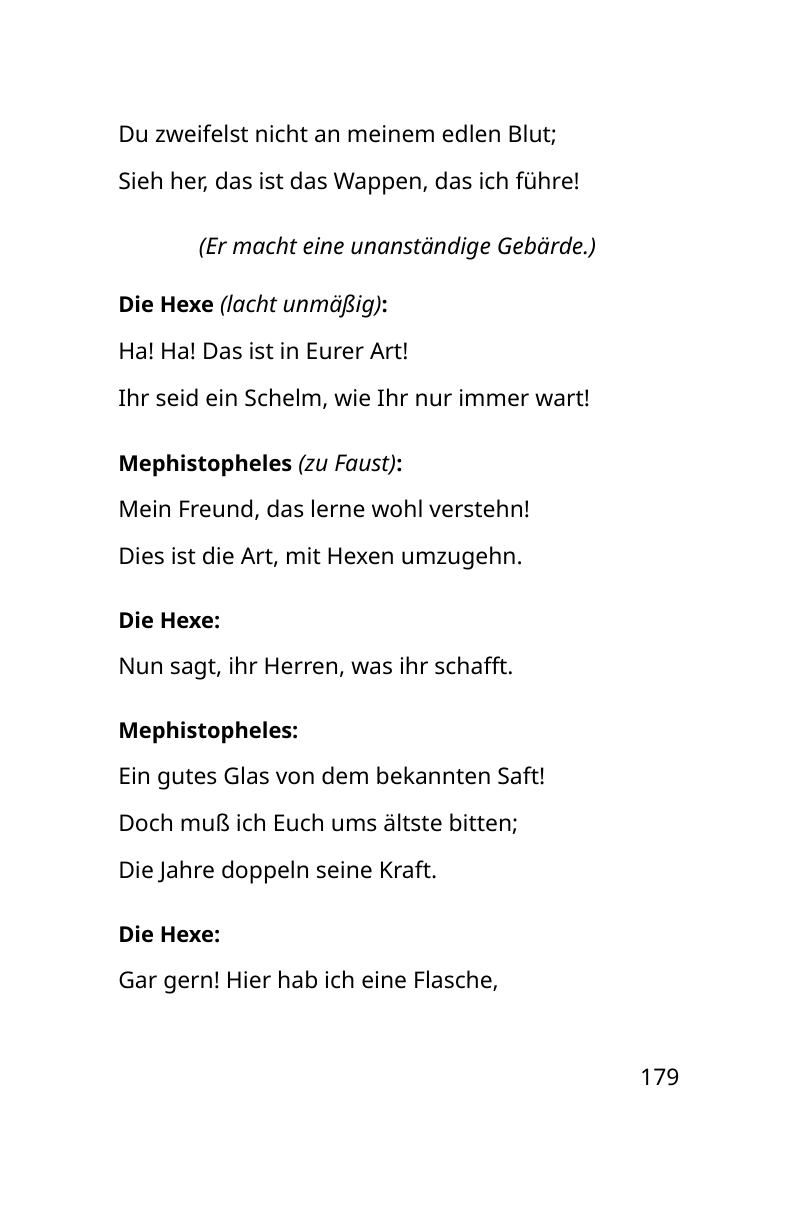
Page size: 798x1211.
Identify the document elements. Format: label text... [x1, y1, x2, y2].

text Mephistopheles (zu Faust): Mein Freund, das lerne wohl verstehn! Dies ist die Art, mit Hexen umzugehn. [118, 447, 679, 572]
text Die Hexe: Gar gern! Hier hab ich eine Flasche, [118, 919, 679, 995]
text Die Hexe: Nun sagt, ihr Herren, was ihr schafft. [118, 605, 679, 682]
text Die Hexe (lacht unmäßig): Ha! Ha! Das ist in Eurer Art! Ihr seid ein Schelm, wie Ihr nur immer wart! [118, 288, 679, 413]
text Mephistopheles: Ein gutes Glas von dem bekannten Saft! Doch muß ich Euch ums ältste bitten; Die Jahre doppeln seine Kraft. [118, 715, 679, 885]
text Du zweifelst nicht an meinem edlen Blut; Sieh her, das ist das Wappen, das ich führe! [118, 118, 679, 196]
text (Er macht eine unanständige Gebärde.) [118, 229, 679, 261]
